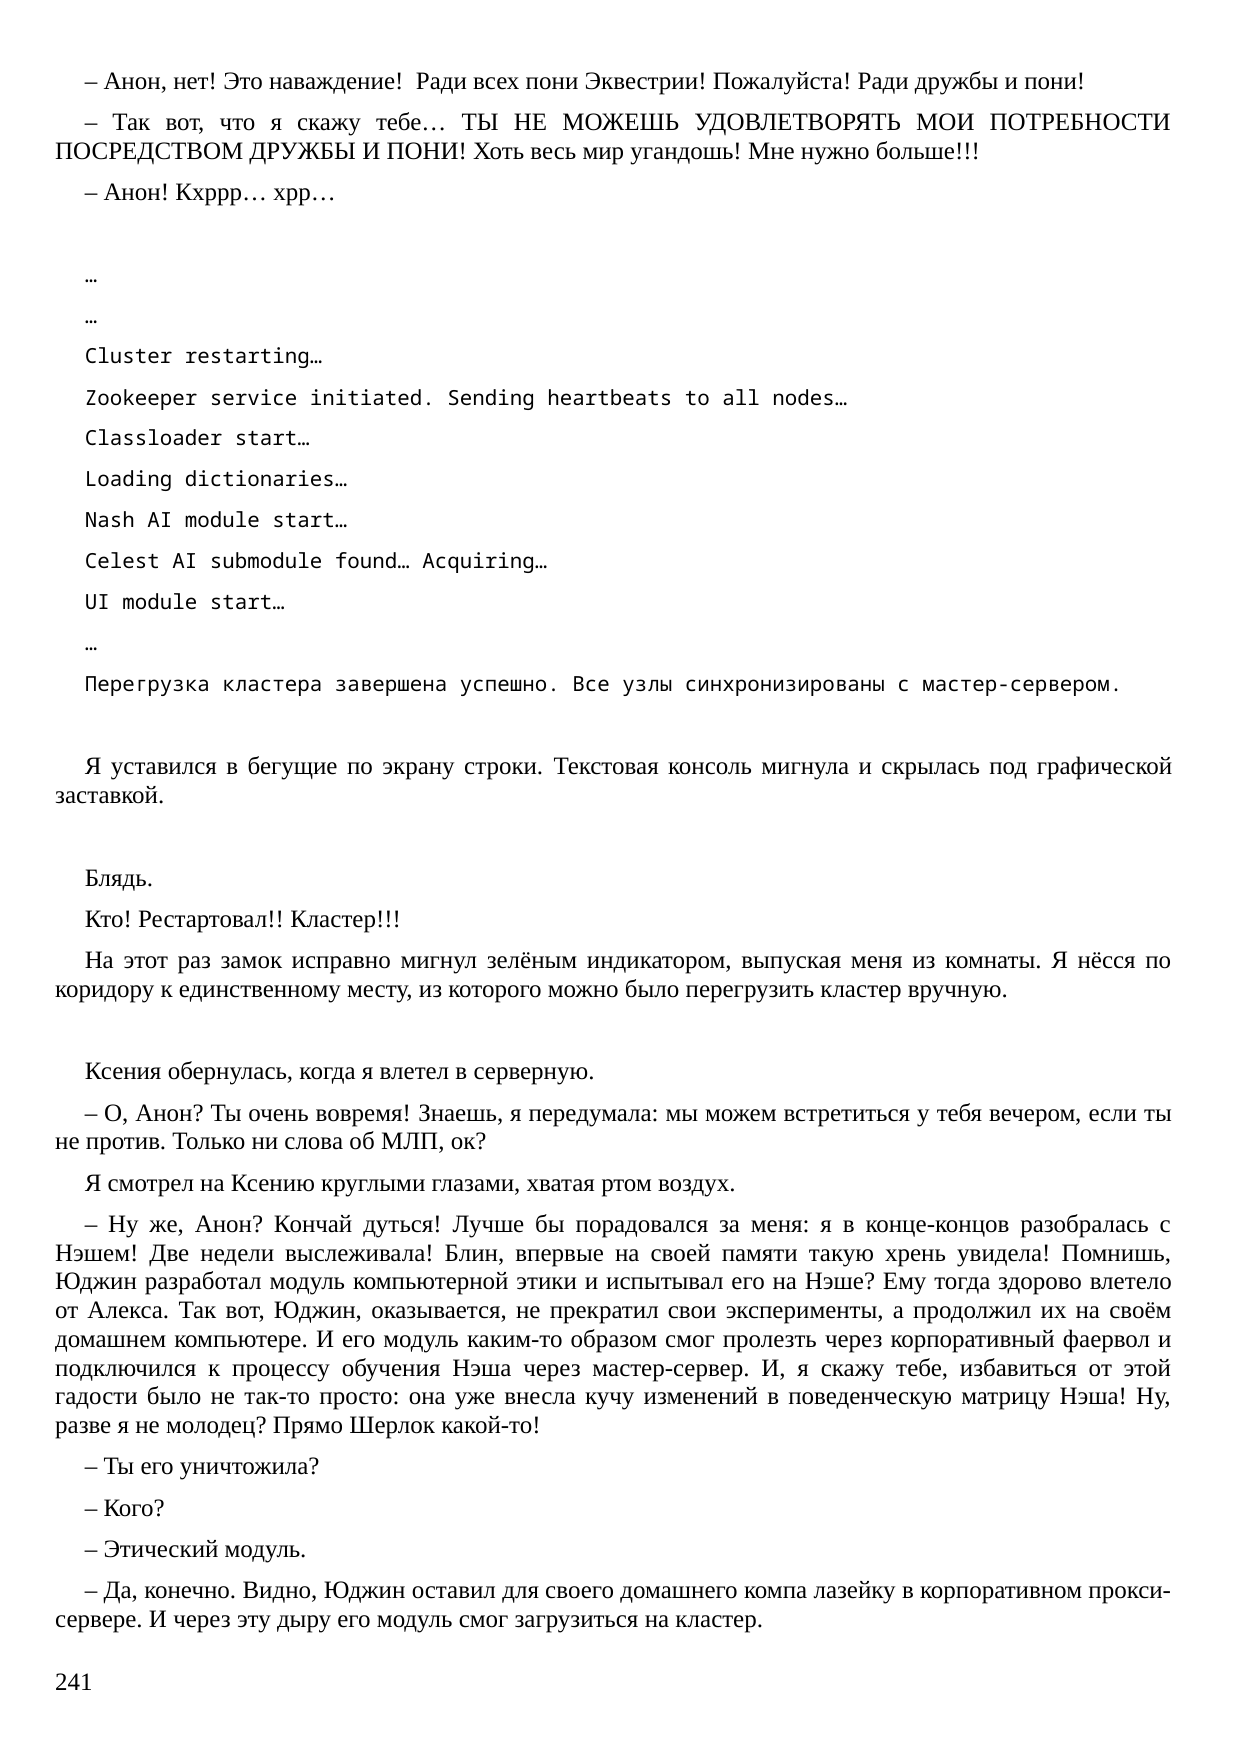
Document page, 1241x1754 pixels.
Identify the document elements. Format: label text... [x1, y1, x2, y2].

text – Этический модуль. [55, 1534, 1173, 1563]
text – Ну же, Анон? Кончай дуться! Лучше бы порадовался за меня: я в конце-концов разобралась с Нэшем! Две недели выслеживала! Блин, впервые на своей памяти такую хрень увидела! Помнишь, Юджин разработал модуль компьютерной этики и испытывал его на Нэше? Ему тогда здорово влетело от Алекса. Так вот, Юджин, оказывается, не прекратил свои эксперименты, а продолжил их на своём домашнем компьютере. И его модуль каким-то образом смог пролезть через корпоративный фаервол и подключился к процессу обучения Нэша через мастер-сервер. И, я скажу тебе, избавиться от этой гадости было не так-то просто: она уже внесла кучу изменений в поведенческую матрицу Нэша! Ну, разве я не молодец? Прямо Шерлок какой-то! [55, 1209, 1173, 1439]
text Блядь. [55, 863, 1173, 891]
text – Ты его уничтожила? [55, 1451, 1173, 1480]
text Cluster restarting… [55, 342, 1173, 370]
text – Так вот, что я скажу тебе… ТЫ НЕ МОЖЕШЬ УДОВЛЕТВОРЯТЬ МОИ ПОТРЕБНОСТИ ПОСРЕДСТВОМ ДРУЖБЫ И ПОНИ! Хоть весь мир угандошь! Мне нужно больше!!! [55, 107, 1173, 165]
text … [55, 628, 1173, 657]
text … [55, 260, 1173, 288]
text На этот раз замок исправно мигнул зелёным индикатором, выпуская меня из комнаты. Я нёсся по коридору к единственному месту, из которого можно было перегрузить кластер вручную. [55, 945, 1173, 1003]
text Ксения обернулась, когда я влетел в серверную. [55, 1056, 1173, 1085]
text Я уставился в бегущие по экрану строки. Текстовая консоль мигнула и скрылась под графической заставкой. [55, 751, 1173, 809]
text Celest AI submodule found… Acquiring… [55, 546, 1173, 575]
text Кто! Рестартовал!! Кластер!!! [55, 904, 1173, 933]
text Classloader start… [55, 423, 1173, 452]
text Zookeeper service initiated. Sending heartbeats to all nodes… [55, 383, 1173, 411]
text – Кого? [55, 1493, 1173, 1521]
text … [55, 301, 1173, 329]
text – Анон, нет! Это наваждение! Ради всех пони Эквестрии! Пожалуйста! Ради дружбы и пони! [55, 66, 1173, 95]
text Loading dictionaries… [55, 464, 1173, 493]
text Nash AI module start… [55, 505, 1173, 534]
text Перегрузка кластера завершена успешно. Все узлы синхронизированы с мастер-сервером. [55, 669, 1173, 698]
text – О, Анон? Ты очень вовремя! Знаешь, я передумала: мы можем встретиться у тебя вечером, если ты не против. Только ни слова об МЛП, ок? [55, 1098, 1173, 1155]
text – Анон! Кхррр… хрр… [55, 177, 1173, 206]
text UI module start… [55, 587, 1173, 616]
text – Да, конечно. Видно, Юджин оставил для своего домашнего компа лазейку в корпоративном прокси-сервере. И через эту дыру его модуль смог загрузиться на кластер. [55, 1575, 1173, 1633]
text Я смотрел на Ксению круглыми глазами, хватая ртом воздух. [55, 1168, 1173, 1196]
